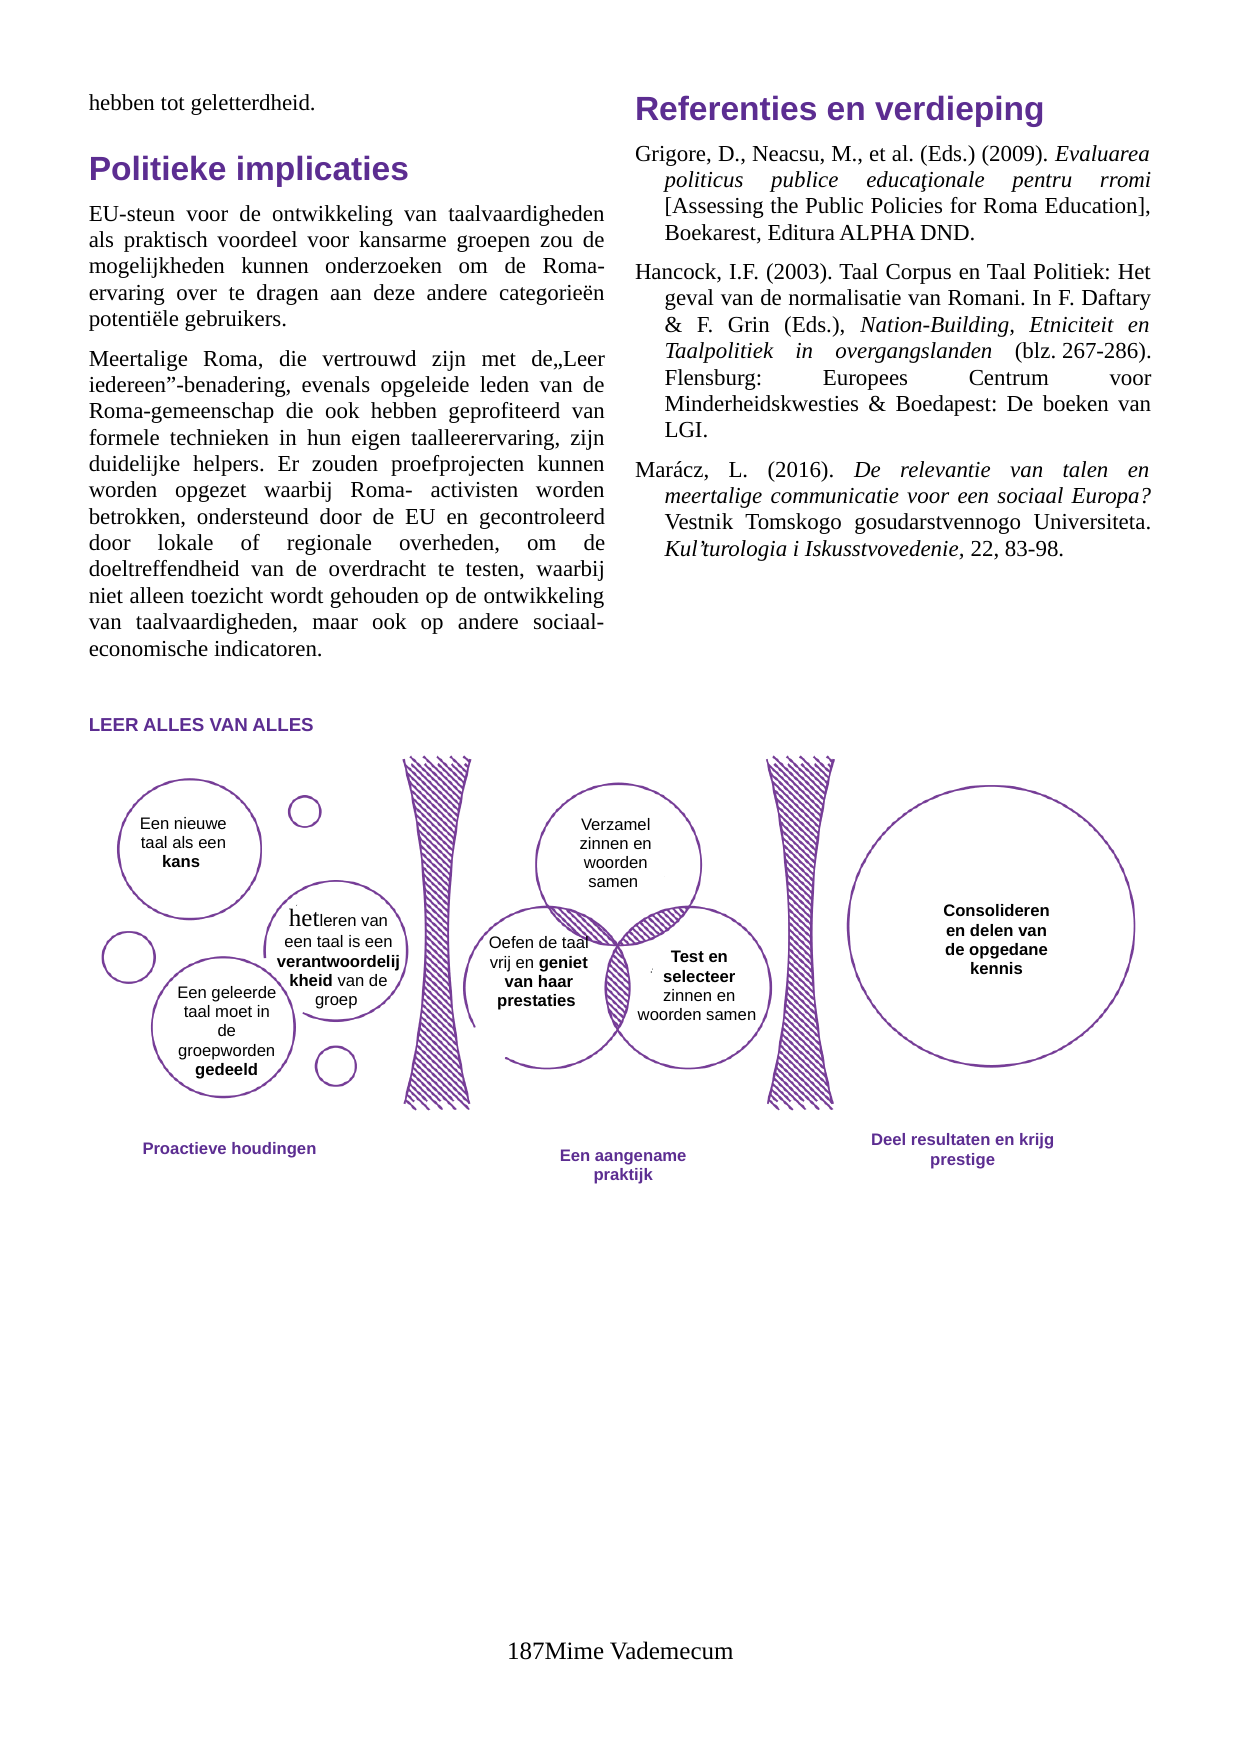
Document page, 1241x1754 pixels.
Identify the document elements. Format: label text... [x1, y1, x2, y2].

text Meertalige Roma, die vertrouwd zijn met de„Leer iedereen”-benadering, evenals opgeleide leden van de Roma-gemeenschap die ook hebben geprofiteerd van formele technieken in hun eigen taalleerervaring, zijn duidelijke helpers. Er zouden proefprojecten kunnen worden opgezet waarbij Roma- activisten worden betrokken, ondersteund door de EU en gecontroleerd door lokale of regionale overheden, om de doeltreffendheid van de overdracht te testen, waarbij niet alleen toezicht wordt gehouden op de ontwikkeling van taalvaardigheden, maar ook op andere sociaal-economische indicatoren. [88, 345, 605, 661]
text hebben tot geletterdheid. [88, 88, 605, 115]
text Marácz, L. (2016). De relevantie van talen en meertalige communicatie voor een sociaal Europa? Vestnik Tomskogo gosudarstvennogo Universiteta. Kul’turologia i Iskusstvovedenie, 22, 83-98. [635, 456, 1152, 561]
text Grigore, D., Neacsu, M., et al. (Eds.) (2009). Evaluarea politicus publice educaţionale pentru rromi [Assessing the Public Policies for Roma Education], Boekarest, Editura ALPHA DND. [635, 140, 1152, 245]
subtitle Referenties en verdieping [635, 88, 1152, 127]
text LEER ALLES VAN ALLES [88, 713, 1152, 735]
subtitle Politieke implicaties [88, 149, 605, 187]
text Hancock, I.F. (2003). Taal Corpus en Taal Politiek: Het geval van de normalisatie van Romani. In F. Daftary & F. Grin (Eds.), Nation-Building, Etniciteit en Taalpolitiek in overgangslanden (blz. 267-286). Flensburg: Europees Centrum voor Minderheidskwesties & Boedapest: De boeken van LGI. [635, 258, 1152, 443]
picture [70, 749, 1140, 1123]
text EU-steun voor de ontwikkeling van taalvaardigheden als praktisch voordeel voor kansarme groepen zou de mogelijkheden kunnen onderzoeken om de Roma-ervaring over te dragen aan deze andere categorieën potentiële gebruikers. [88, 200, 605, 332]
